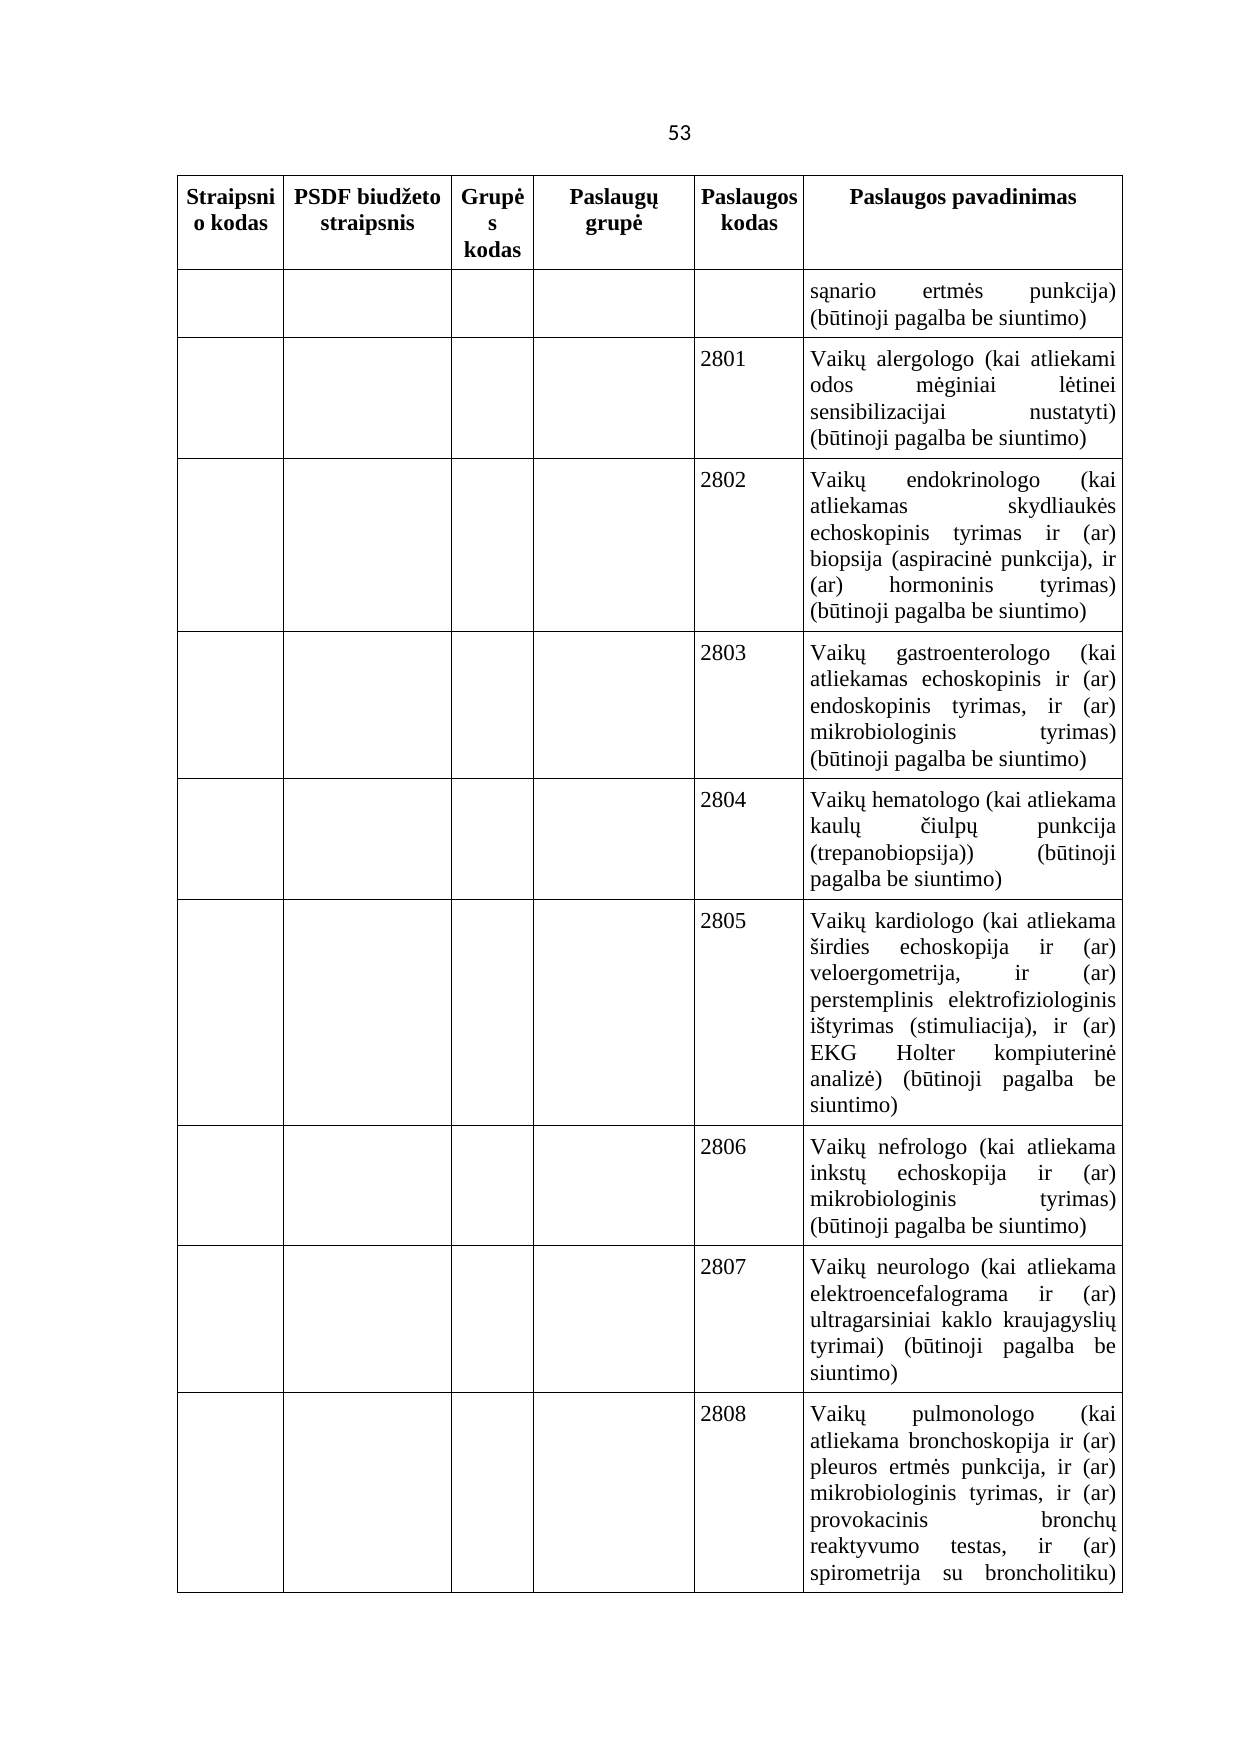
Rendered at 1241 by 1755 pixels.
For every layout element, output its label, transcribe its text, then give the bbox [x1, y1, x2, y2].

table_header Straipsnio kodas [178, 176, 283, 269]
table_cell [534, 900, 694, 1125]
table_cell Vaikų kardiologo (kai atliekama širdies echoskopija ir (ar) veloergometrija, ir (ar) perstemplinis elektrofiziologinis ištyrimas (stimuliacija), ir (ar) EKG Holter kompiuterinė analizė) (būtinoji pagalba be siuntimo) [804, 900, 1122, 1125]
table_cell [534, 632, 694, 778]
table_cell [452, 1393, 533, 1592]
table_cell [284, 270, 451, 337]
table_cell 2801 [695, 338, 803, 458]
table_cell Vaikų nefrologo (kai atliekama inkstų echoskopija ir (ar) mikrobiologinis tyrimas) (būtinoji pagalba be siuntimo) [804, 1126, 1122, 1245]
table_cell [284, 338, 451, 458]
table_cell [284, 1246, 451, 1392]
table_cell [284, 459, 451, 631]
table_cell [452, 1246, 533, 1392]
table_cell [452, 779, 533, 899]
table_cell [284, 779, 451, 899]
table_cell [452, 270, 533, 337]
table_cell [452, 459, 533, 631]
table_cell 2805 [695, 900, 803, 1125]
table_cell [534, 1246, 694, 1392]
table_cell 2802 [695, 459, 803, 631]
table_cell [534, 1393, 694, 1592]
table_cell 2803 [695, 632, 803, 778]
table_cell [178, 270, 283, 337]
table_header Paslaugos pavadinimas [804, 176, 1122, 269]
table_cell Vaikų neurologo (kai atliekama elektroencefalograma ir (ar) ultragarsiniai kaklo kraujagyslių tyrimai) (būtinoji pagalba be siuntimo) [804, 1246, 1122, 1392]
table_cell [534, 1126, 694, 1245]
table_cell Vaikų endokrinologo (kai atliekamas skydliaukės echoskopinis tyrimas ir (ar) biopsija (aspiracinė punkcija), ir (ar) hormoninis tyrimas) (būtinoji pagalba be siuntimo) [804, 459, 1122, 631]
table_cell [534, 270, 694, 337]
table_cell [178, 338, 283, 458]
table_cell [695, 270, 803, 337]
table_cell [534, 338, 694, 458]
table_cell [452, 900, 533, 1125]
table_cell [178, 1393, 283, 1592]
table_cell [284, 900, 451, 1125]
table_header Paslaugos kodas [695, 176, 803, 269]
table_cell 2807 [695, 1246, 803, 1392]
table_cell Vaikų hematologo (kai atliekama kaulų čiulpų punkcija (trepanobiopsija)) (būtinoji pagalba be siuntimo) [804, 779, 1122, 899]
table_cell [178, 459, 283, 631]
table_cell [178, 1126, 283, 1245]
table_cell [284, 632, 451, 778]
table_cell Vaikų pulmonologo (kai atliekama bronchoskopija ir (ar) pleuros ertmės punkcija, ir (ar) mikrobiologinis tyrimas, ir (ar) provokacinis bronchų reaktyvumo testas, ir (ar) spirometrija su broncholitiku) [804, 1393, 1122, 1592]
table_cell [534, 779, 694, 899]
table_cell 2804 [695, 779, 803, 899]
table_cell Vaikų alergologo (kai atliekami odos mėginiai lėtinei sensibilizacijai nustatyti) (būtinoji pagalba be siuntimo) [804, 338, 1122, 458]
table_cell [178, 779, 283, 899]
table_cell [178, 1246, 283, 1392]
table_cell sąnario ertmės punkcija) (būtinoji pagalba be siuntimo) [804, 270, 1122, 337]
table_cell [452, 632, 533, 778]
table_cell [452, 1126, 533, 1245]
table_cell 2808 [695, 1393, 803, 1592]
table_cell [534, 459, 694, 631]
table_header Grupės kodas [452, 176, 533, 269]
table_header PSDF biudžeto straipsnis [284, 176, 451, 269]
table_cell Vaikų gastroenterologo (kai atliekamas echoskopinis ir (ar) endoskopinis tyrimas, ir (ar) mikrobiologinis tyrimas) (būtinoji pagalba be siuntimo) [804, 632, 1122, 778]
table_cell [452, 338, 533, 458]
table_header Paslaugų grupė [534, 176, 694, 269]
table_cell [178, 900, 283, 1125]
table_cell [284, 1393, 451, 1592]
table_cell [178, 632, 283, 778]
table_cell [284, 1126, 451, 1245]
table_cell 2806 [695, 1126, 803, 1245]
